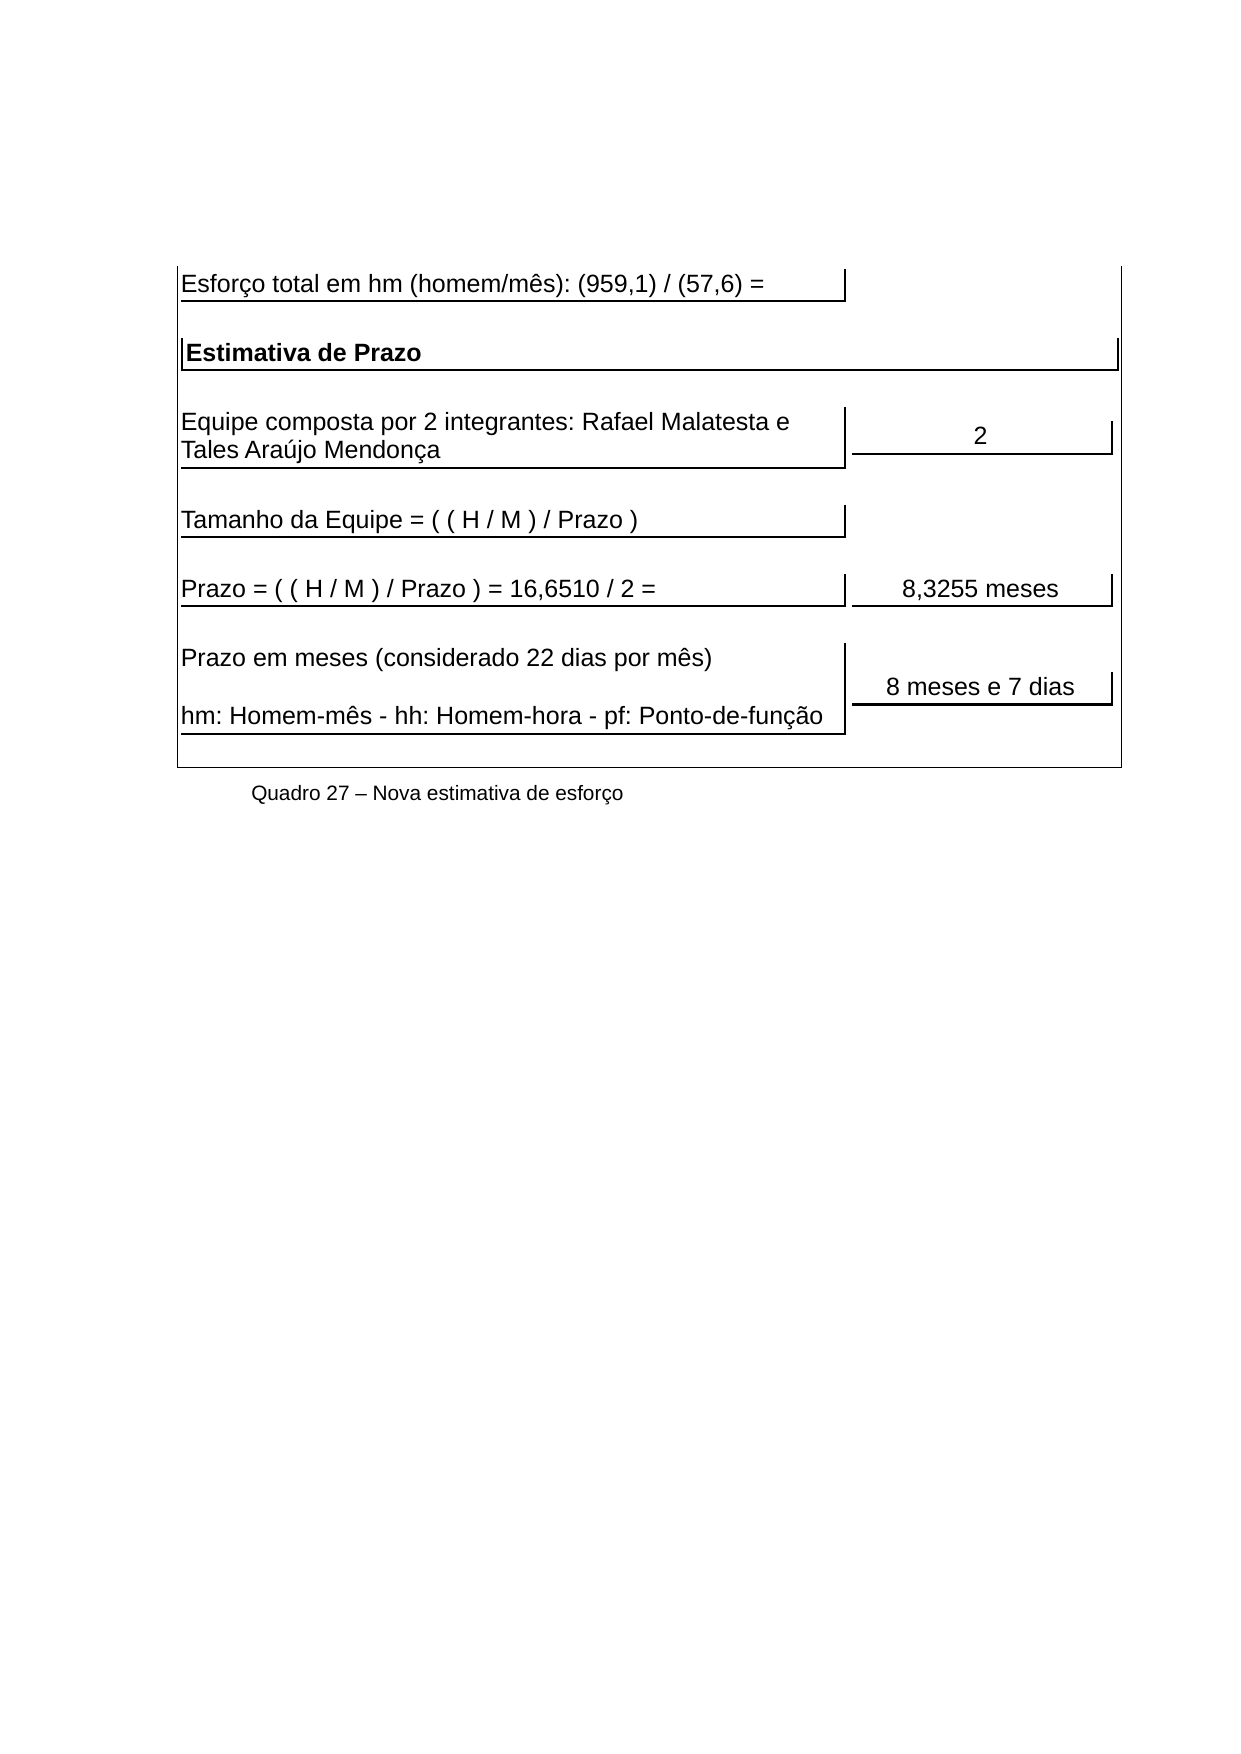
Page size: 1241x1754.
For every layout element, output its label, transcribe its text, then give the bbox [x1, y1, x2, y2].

table_cell [1116, 502, 1121, 571]
table_cell Esforço total em hm (homem/mês): (959,1) / (57,6) = [178, 266, 849, 335]
table_cell [1116, 266, 1121, 335]
text Quadro 27 – Nova estimativa de esforço [177, 781, 1122, 804]
table_cell [849, 266, 1116, 335]
table_cell [1116, 404, 1121, 502]
table_cell Equipe composta por 2 integrantes: Rafael Malatesta e Tales Araújo Mendonça [178, 404, 849, 502]
table_cell Prazo em meses (considerado 22 dias por mês) hm: Homem-mês - hh: Homem-hora - pf: Ponto-de-função [178, 640, 849, 767]
table_cell Tamanho da Equipe = ( ( H / M ) / Prazo ) [178, 502, 849, 571]
table_cell Estimativa de Prazo [178, 335, 1121, 404]
table_cell [849, 502, 1116, 571]
table_cell [1116, 571, 1121, 640]
table_cell Prazo = ( ( H / M ) / Prazo ) = 16,6510 / 2 = [178, 571, 849, 640]
table_cell [1116, 640, 1121, 767]
table_cell 8,3255 meses [849, 571, 1116, 640]
table_cell 8 meses e 7 dias [849, 640, 1116, 767]
table_cell 2 [849, 404, 1116, 502]
